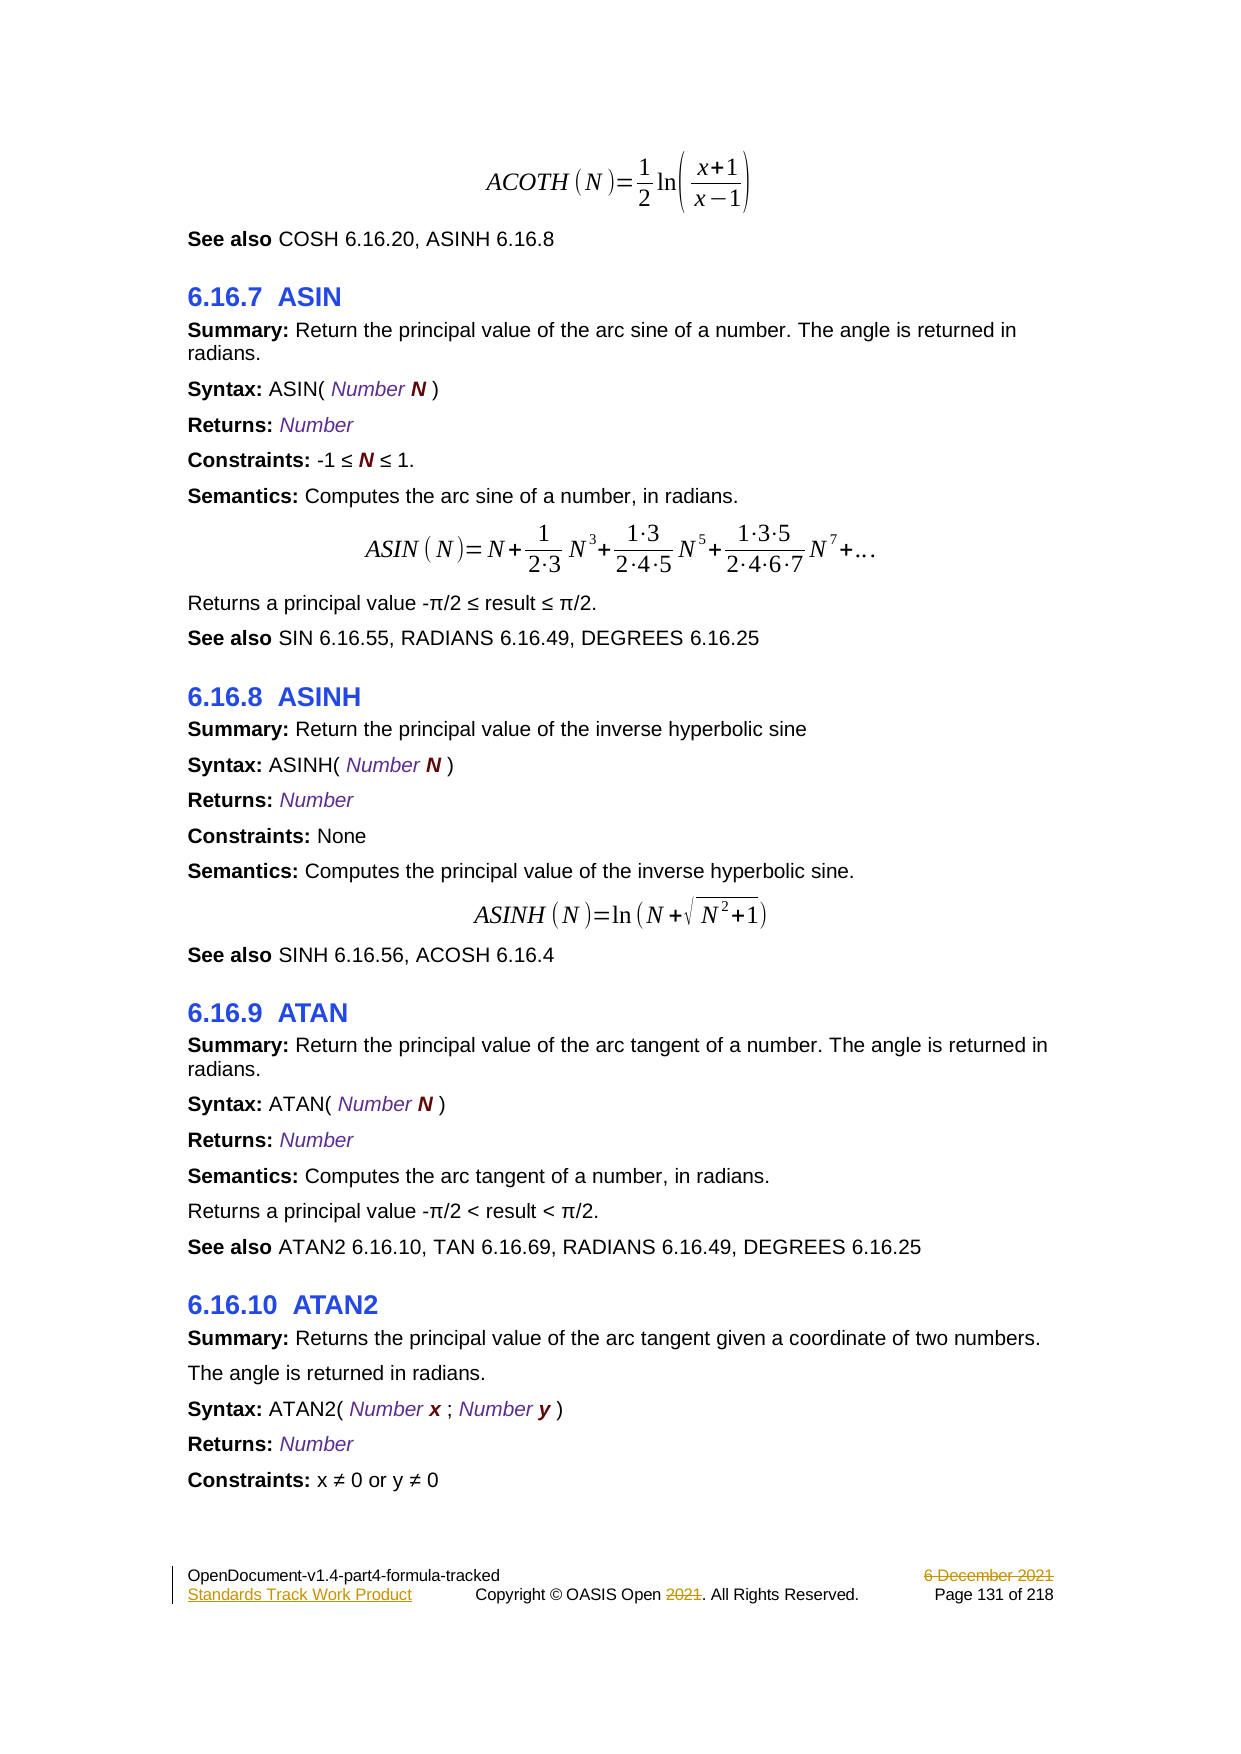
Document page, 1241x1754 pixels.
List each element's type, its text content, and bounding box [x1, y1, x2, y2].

text See also COSH 6.16.20, ASINH 6.16.8 [187, 228, 1053, 251]
text Constraints: -1 ≤ N ≤ 1. [187, 449, 1053, 472]
subtitle ASIN [187, 282, 1053, 312]
text Summary: Return the principal value of the inverse hyperbolic sine [187, 717, 1053, 741]
text Returns: Number [187, 1128, 1053, 1152]
subtitle ASINH [187, 681, 1053, 711]
text Constraints: None [187, 824, 1053, 848]
subtitle ATAN [187, 998, 1053, 1028]
text Returns: Number [187, 1433, 1053, 1456]
text Semantics: Computes the arc sine of a number, in radians. [187, 484, 1053, 508]
text Syntax: ATAN2( Number x ; Number y ) [187, 1397, 1053, 1421]
text Syntax: ASINH( Number N ) [187, 753, 1053, 777]
text Semantics: Computes the principal value of the inverse hyperbolic sine. [187, 860, 1053, 883]
text Syntax: ATAN( Number N ) [187, 1093, 1053, 1116]
text Summary: Return the principal value of the arc sine of a number. The angle is returned in radians. [187, 318, 1053, 365]
text Summary: Return the principal value of the arc tangent of a number. The angle is returned in radians. [187, 1034, 1053, 1081]
text Returns: Number [187, 413, 1053, 437]
text The angle is returned in radians. [187, 1362, 1053, 1385]
text Returns: Number [187, 789, 1053, 812]
text Semantics: Computes the arc tangent of a number, in radians. [187, 1164, 1053, 1188]
text Syntax: ASIN( Number N ) [187, 377, 1053, 401]
text Returns a principal value -π/2 ≤ result ≤ π/2. [187, 591, 1053, 615]
subtitle ATAN2 [187, 1290, 1053, 1320]
text Constraints: x ≠ 0 or y ≠ 0 [187, 1468, 1053, 1492]
text Summary: Returns the principal value of the arc tangent given a coordinate of two numbers. [187, 1326, 1053, 1349]
text See also SIN 6.16.55, RADIANS 6.16.49, DEGREES 6.16.25 [187, 627, 1053, 650]
text See also ATAN2 6.16.10, TAN 6.16.69, RADIANS 6.16.49, DEGREES 6.16.25 [187, 1235, 1053, 1259]
text Returns a principal value -π/2 < result < π/2. [187, 1200, 1053, 1223]
text See also SINH 6.16.56, ACOSH 6.16.4 [187, 943, 1053, 967]
